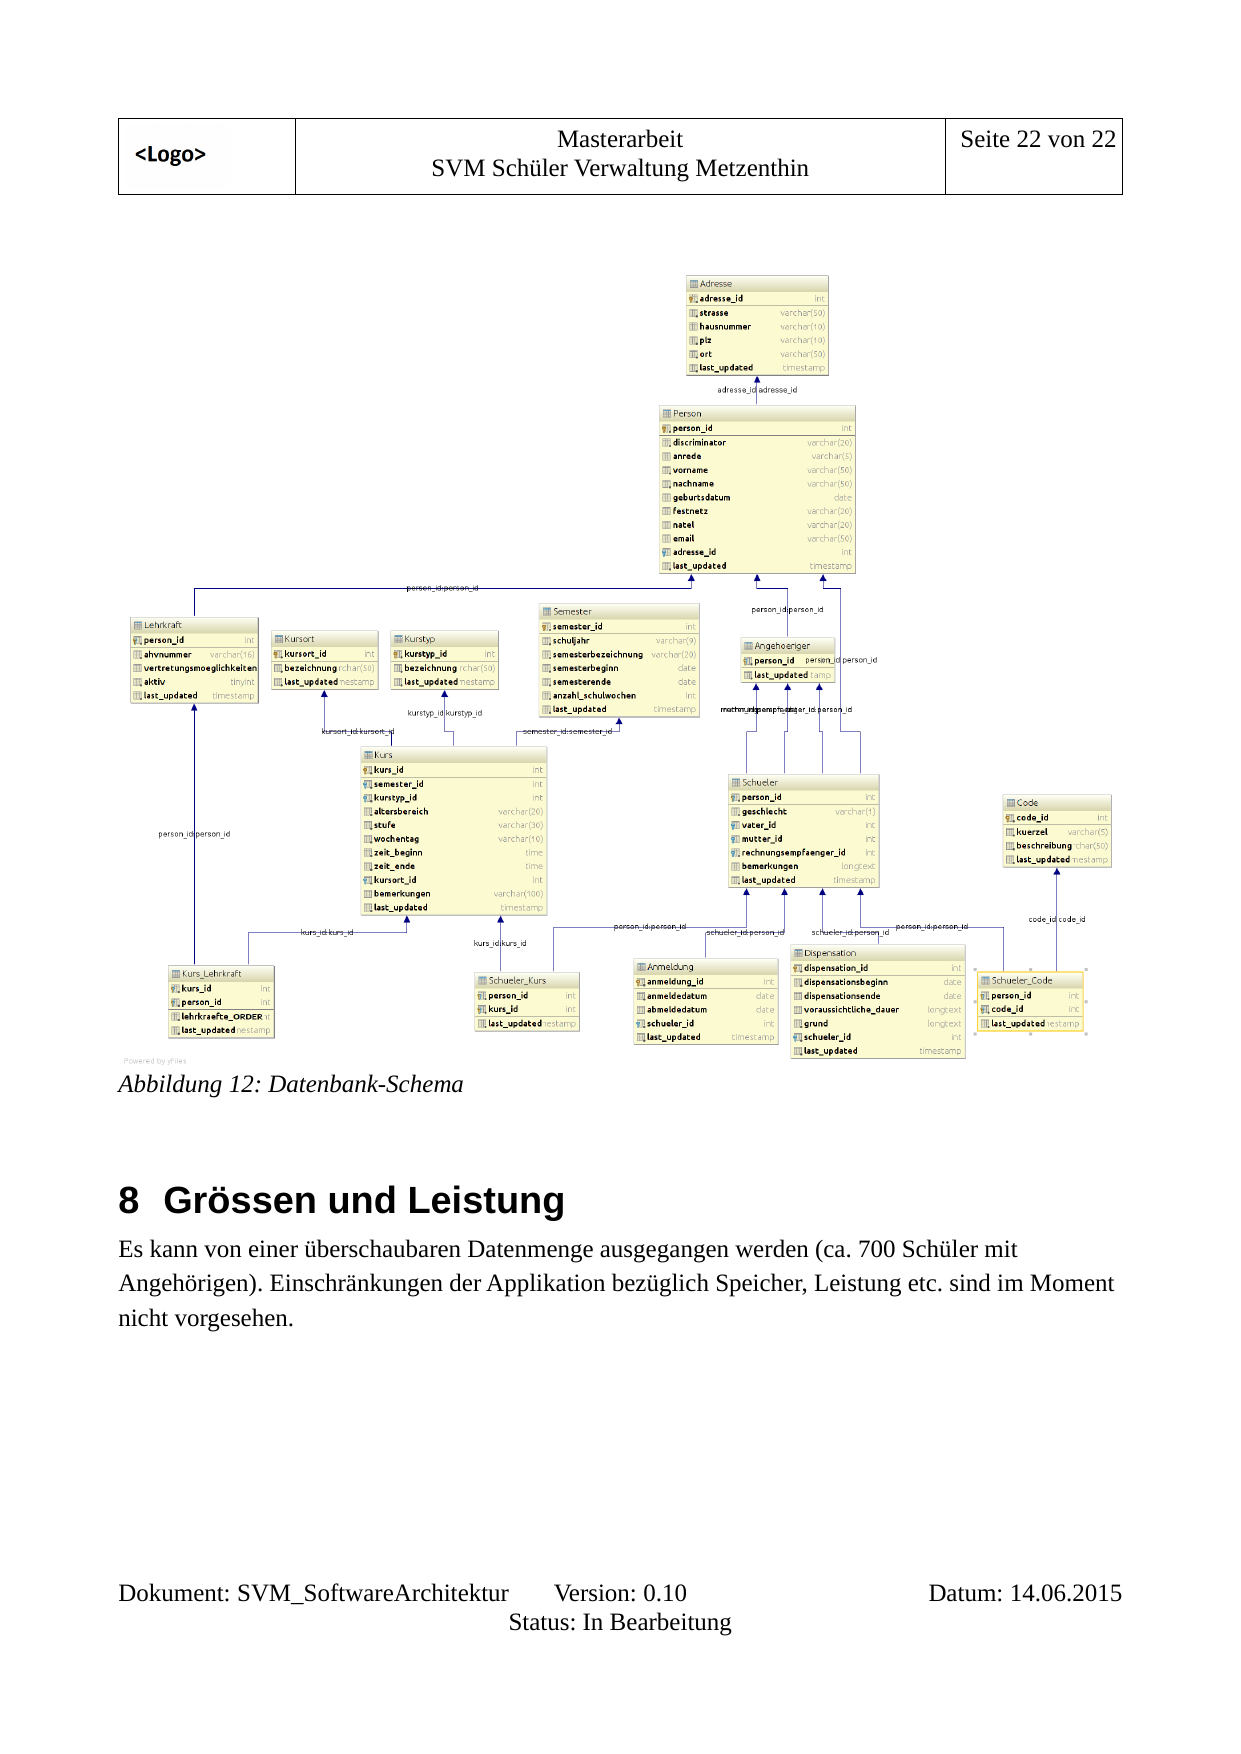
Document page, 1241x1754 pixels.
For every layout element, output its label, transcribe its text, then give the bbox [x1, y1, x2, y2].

text Abbildung 12: Datenbank-Schema [118, 1070, 1122, 1098]
picture [118, 263, 1123, 1070]
text Es kann von einer überschaubaren Datenmenge ausgegangen werden (ca. 700 Schüler mit Angehörigen). Einschränkungen der Applikation bezüglich Speicher, Leistung etc. sind im Moment nicht vorgesehen. [118, 1234, 1122, 1332]
subtitle Grössen und Leistung [118, 1178, 1122, 1221]
picture [123, 123, 230, 189]
